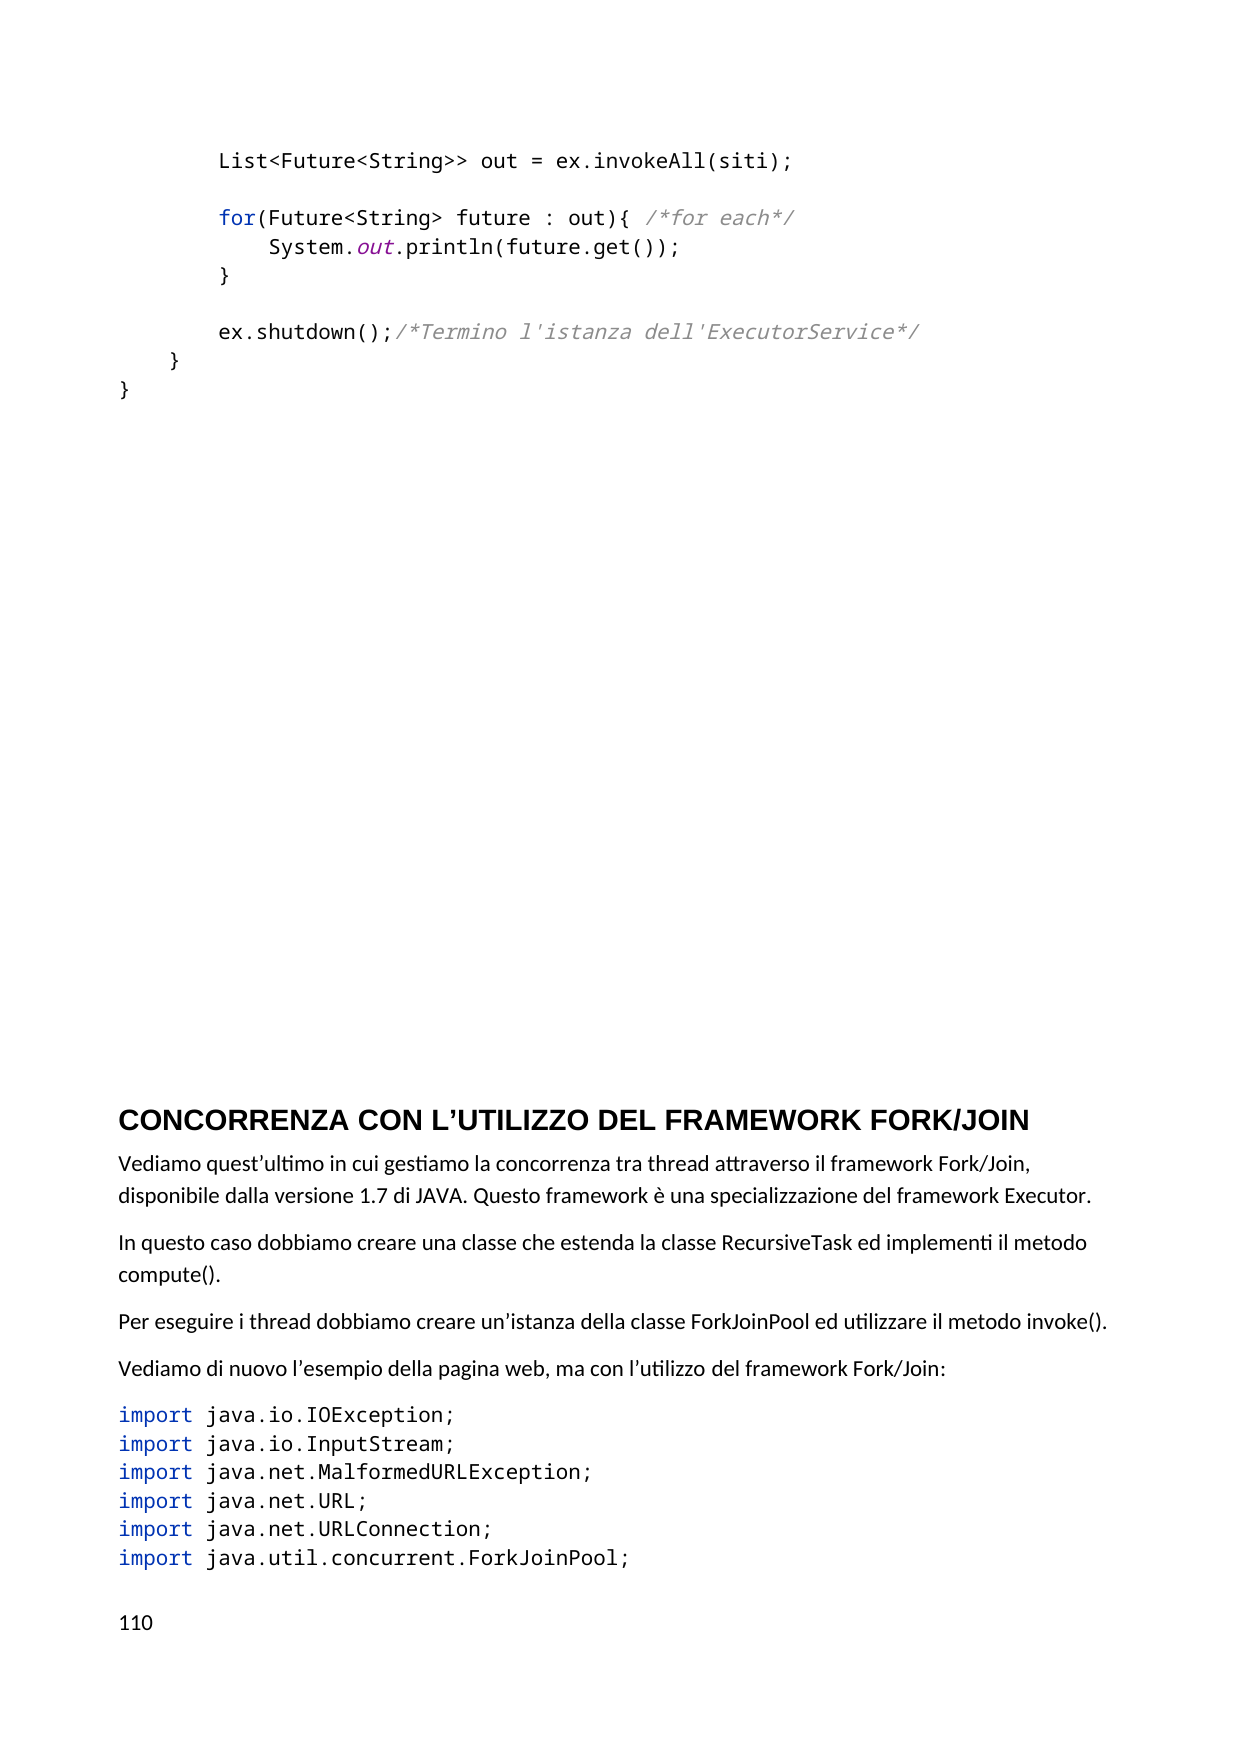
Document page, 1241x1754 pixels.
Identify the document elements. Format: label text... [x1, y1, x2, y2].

text Per eseguire i thread dobbiamo creare un’istanza della classe ForkJoinPool ed utilizzare il metodo invoke(). [118, 1307, 1122, 1335]
text import java.io.IOException; import java.io.InputStream; import java.net.MalformedURLException; import java.net.URL; import java.net.URLConnection; import java.util.concurrent.ForkJoinPool; [118, 1401, 1122, 1571]
text Vediamo quest’ultimo in cui gestiamo la concorrenza tra thread attraverso il framework Fork/Join, disponibile dalla versione 1.7 di JAVA. Questo framework è una specializzazione del framework Executor. [118, 1149, 1122, 1209]
text List<Future<String>> out = ex.invokeAll(siti); for(Future<String> future : out){ /*for each*/ System.out.println(future.get()); } ex.shutdown();/*Termino l'istanza dell'ExecutorService*/ } } [118, 118, 1122, 402]
subtitle CONCORRENZA CON L’UTILIZZO DEL FRAMEWORK FORK/JOIN [118, 1103, 1122, 1137]
text In questo caso dobbiamo creare una classe che estenda la classe RecursiveTask ed implementi il metodo compute(). [118, 1228, 1122, 1288]
text Vediamo di nuovo l’esempio della pagina web, ma con l’utilizzo del framework Fork/Join: [118, 1354, 1122, 1382]
